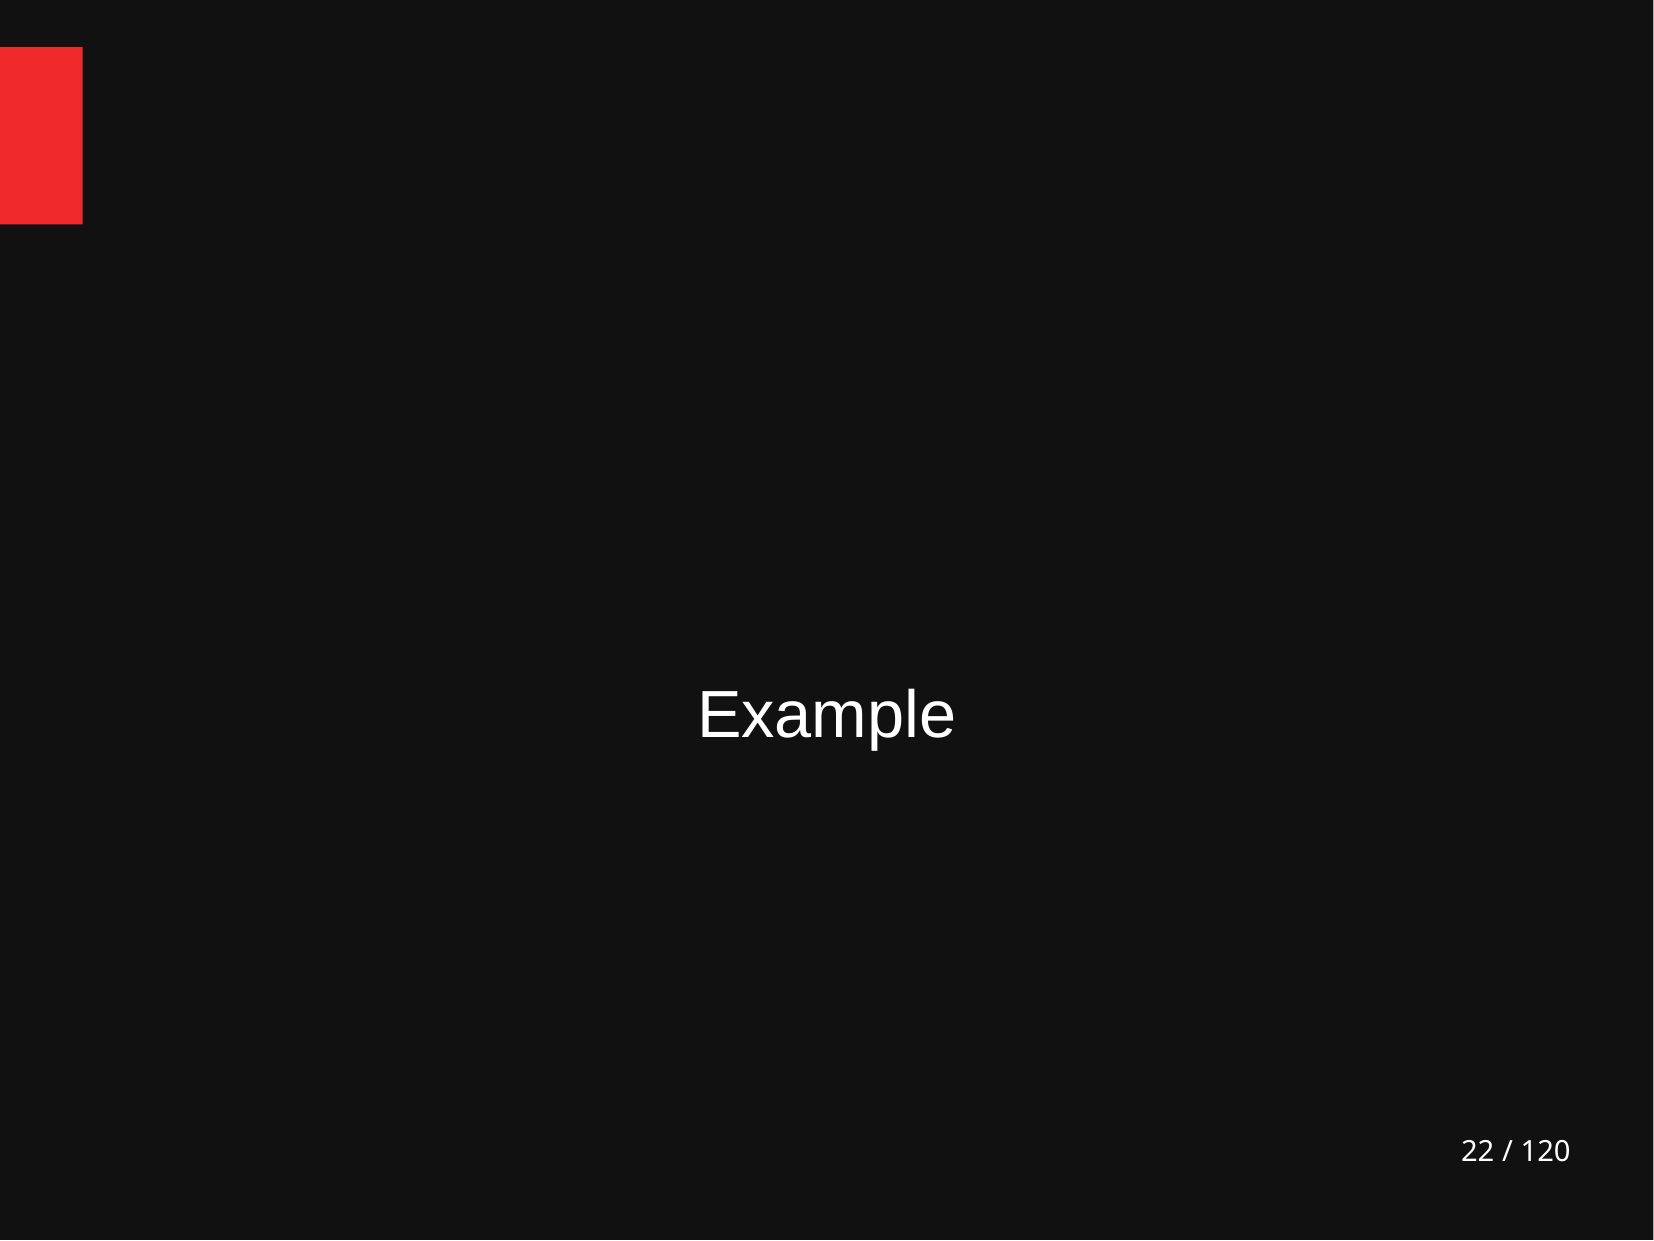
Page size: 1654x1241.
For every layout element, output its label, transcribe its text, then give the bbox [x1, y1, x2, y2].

subtitle Example [118, 354, 1536, 1074]
